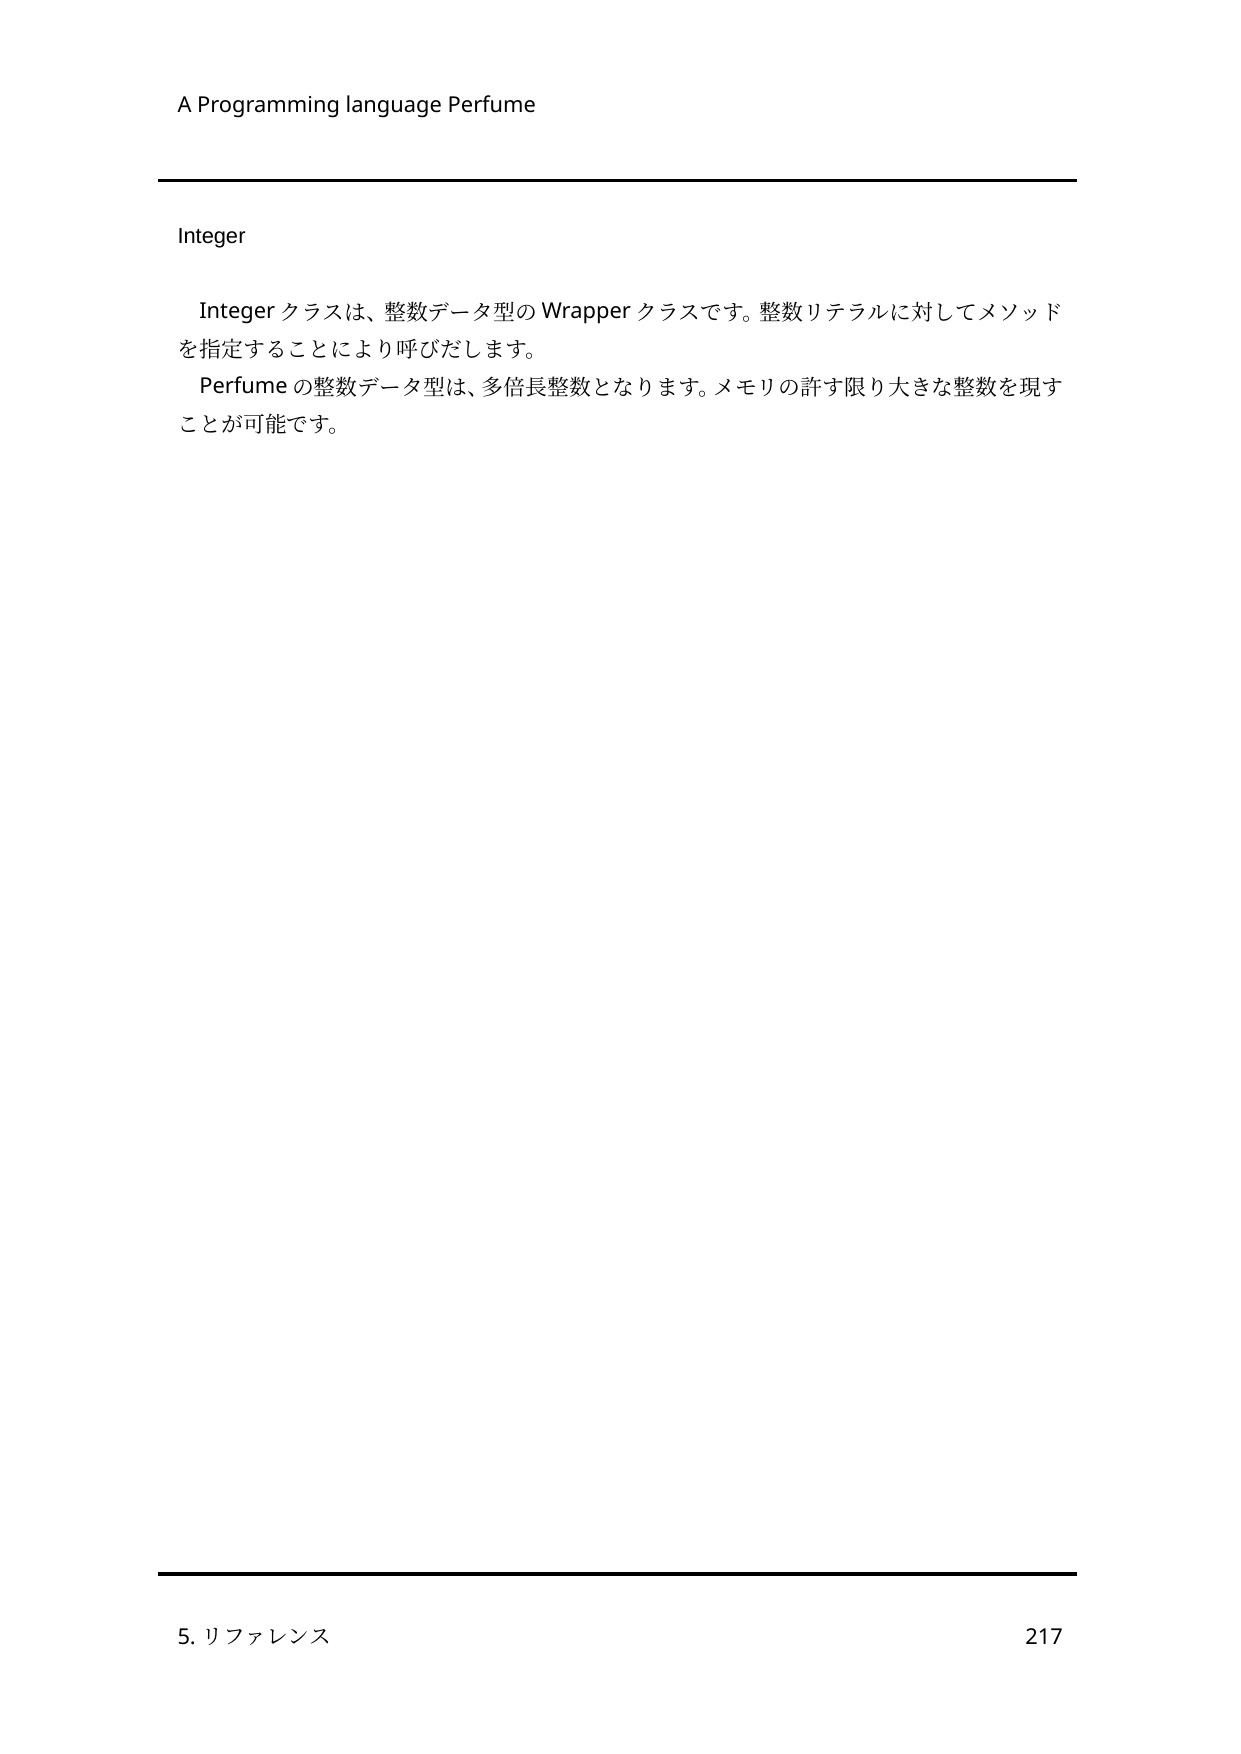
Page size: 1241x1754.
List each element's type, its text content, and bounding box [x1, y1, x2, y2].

subtitle Integer [177, 217, 1063, 254]
text Perfumeの整数データ型は、多倍長整数となります。メモリの許す限り大きな整数を現すことが可能です。 [177, 367, 1063, 442]
text Integerクラスは、整数データ型のWrapperクラスです。整数リテラルに対してメソッドを指定することにより呼びだします。 [177, 292, 1063, 367]
